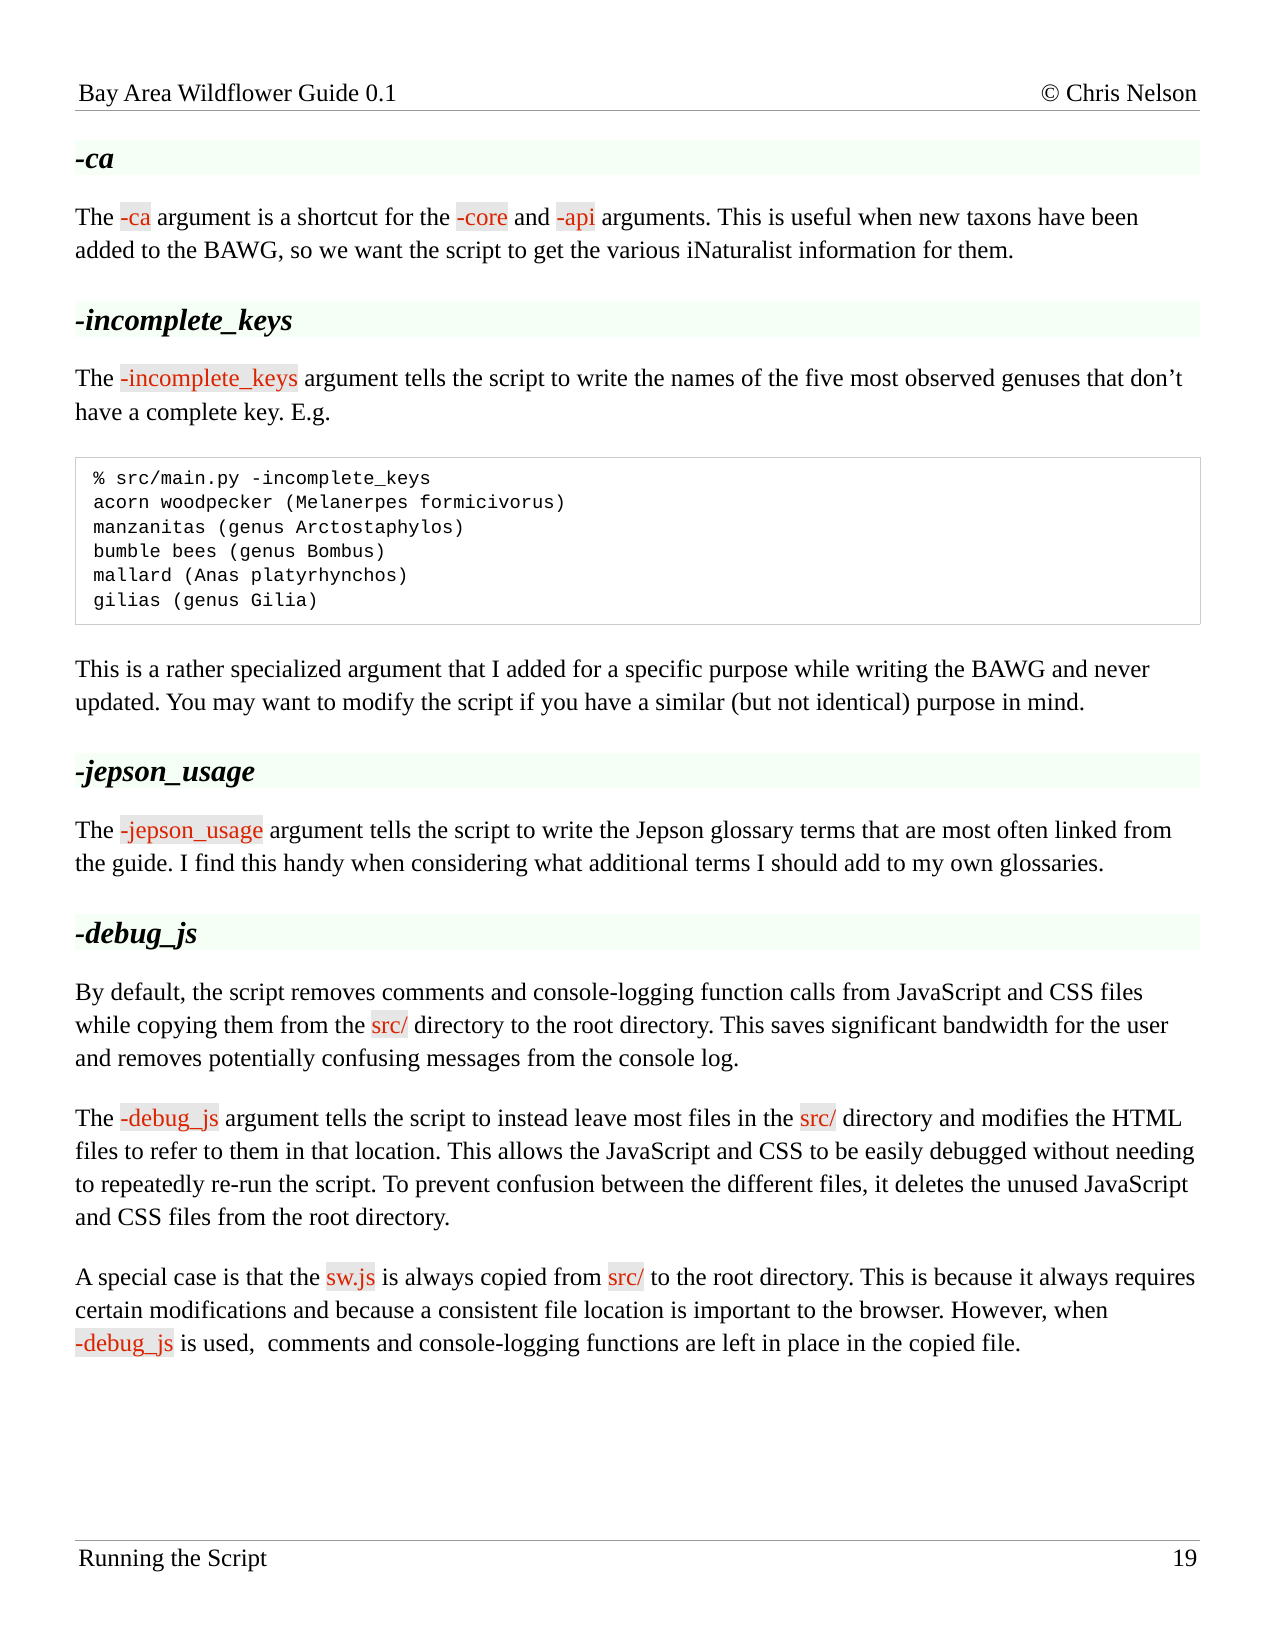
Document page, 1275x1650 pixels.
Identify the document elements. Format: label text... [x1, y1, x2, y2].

subtitle -debug_js [75, 914, 1200, 950]
text A special case is that the sw.js is always copied from src/ to the root directory. This is because it always requires certain modifications and because a consistent file location is important to the browser. However, when ‑debug_js is used, comments and console-logging functions are left in place in the copied file. [75, 1262, 1200, 1357]
subtitle -jepson_usage [75, 753, 1200, 788]
text This is a rather specialized argument that I added for a specific purpose while writing the BAWG and never updated. You may want to modify the script if you have a similar (but not identical) purpose in mind. [75, 654, 1200, 716]
text mallard (Anas platyrhynchos) [76, 554, 1200, 578]
text % src/main.py -incomplete_keys [76, 458, 1200, 481]
text bumble bees (genus Bombus) [76, 530, 1200, 554]
text By default, the script removes comments and console-logging function calls from JavaScript and CSS files while copying them from the src/ directory to the root directory. This saves significant bandwidth for the user and removes potentially confusing messages from the console log. [75, 977, 1200, 1071]
text The -jepson_usage argument tells the script to write the Jepson glossary terms that are most often linked from the guide. I find this handy when considering what additional terms I should add to my own glossaries. [75, 815, 1200, 877]
subtitle -ca [75, 140, 1200, 175]
subtitle -incomplete_keys [75, 301, 1200, 337]
text The -debug_js argument tells the script to instead leave most files in the src/ directory and modifies the HTML files to refer to them in that location. This allows the JavaScript and CSS to be easily debugged without needing to repeatedly re-run the script. To prevent confusion between the different files, it deletes the unused JavaScript and CSS files from the root directory. [75, 1103, 1200, 1231]
text The -ca argument is a shortcut for the -core and -api arguments. This is useful when new taxons have been added to the BAWG, so we want the script to get the various iNaturalist information for them. [75, 202, 1200, 264]
text gilias (genus Gilia) [76, 578, 1200, 624]
text acorn woodpecker (Melanerpes formicivorus) [76, 481, 1200, 505]
text The -incomplete_keys argument tells the script to write the names of the five most observed genuses that don’t have a complete key. E.g. [75, 363, 1200, 425]
text manzanitas (genus Arctostaphylos) [76, 505, 1200, 530]
